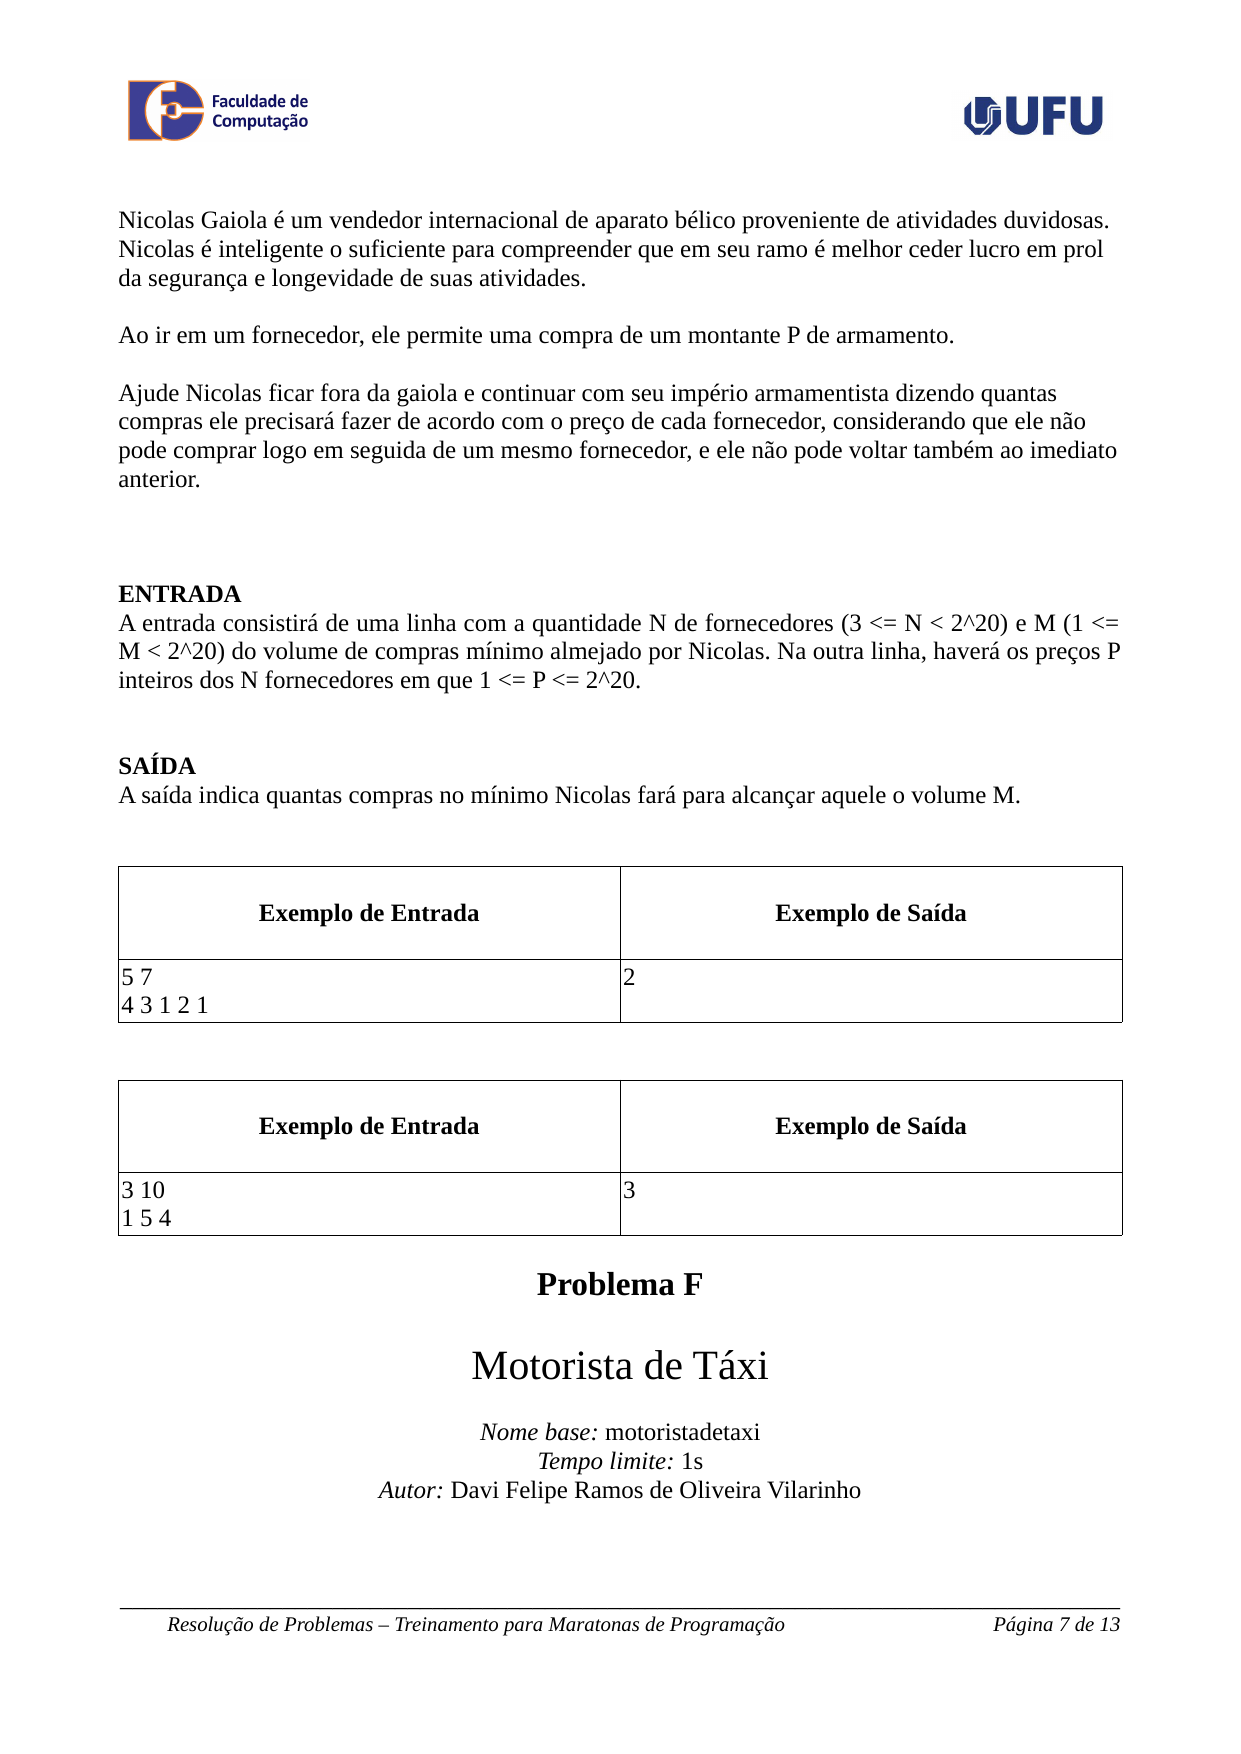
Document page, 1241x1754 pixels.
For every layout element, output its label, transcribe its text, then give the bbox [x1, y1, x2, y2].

table_header Exemplo de Saída [621, 1081, 1122, 1172]
table_cell 2 [621, 960, 1122, 1022]
table_cell 5 7 4 3 1 2 1 [119, 960, 620, 1022]
text Autor: Davi Felipe Ramos de Oliveira Vilarinho [118, 1475, 1122, 1504]
text A saída indica quantas compras no mínimo Nicolas fará para alcançar aquele o volume M. [118, 780, 1122, 809]
text A entrada consistirá de uma linha com a quantidade N de fornecedores (3 <= N < 2^20) e M (1 <= M < 2^20) do volume de compras mínimo almejado por Nicolas. Na outra linha, haverá os preços P inteiros dos N fornecedores em que 1 <= P <= 2^20. [118, 608, 1122, 694]
table_cell 3 [621, 1173, 1122, 1235]
text Nicolas Gaiola é um vendedor internacional de aparato bélico proveniente de atividades duvidosas. Nicolas é inteligente o suficiente para compreender que em seu ramo é melhor ceder lucro em prol da segurança e longevidade de suas atividades. [118, 205, 1122, 291]
table_header Exemplo de Entrada [119, 1081, 620, 1172]
table_header Exemplo de Entrada [119, 867, 620, 958]
text Tempo limite: 1s [118, 1446, 1122, 1475]
text Problema F [118, 1264, 1122, 1302]
text Motorista de Táxi [118, 1341, 1122, 1389]
picture [126, 79, 310, 142]
text Ao ir em um fornecedor, ele permite uma compra de um montante P de armamento. [118, 320, 1122, 349]
text ENTRADA [118, 579, 1122, 608]
text Nome base: motoristadetaxi [118, 1417, 1122, 1446]
picture [950, 90, 1113, 141]
text SAÍDA [118, 751, 1122, 780]
table_cell 3 10 1 5 4 [119, 1173, 620, 1235]
text Ajude Nicolas ficar fora da gaiola e continuar com seu império armamentista dizendo quantas compras ele precisará fazer de acordo com o preço de cada fornecedor, considerando que ele não pode comprar logo em seguida de um mesmo fornecedor, e ele não pode voltar também ao imediato anterior. [118, 378, 1122, 493]
table_header Exemplo de Saída [621, 867, 1122, 958]
